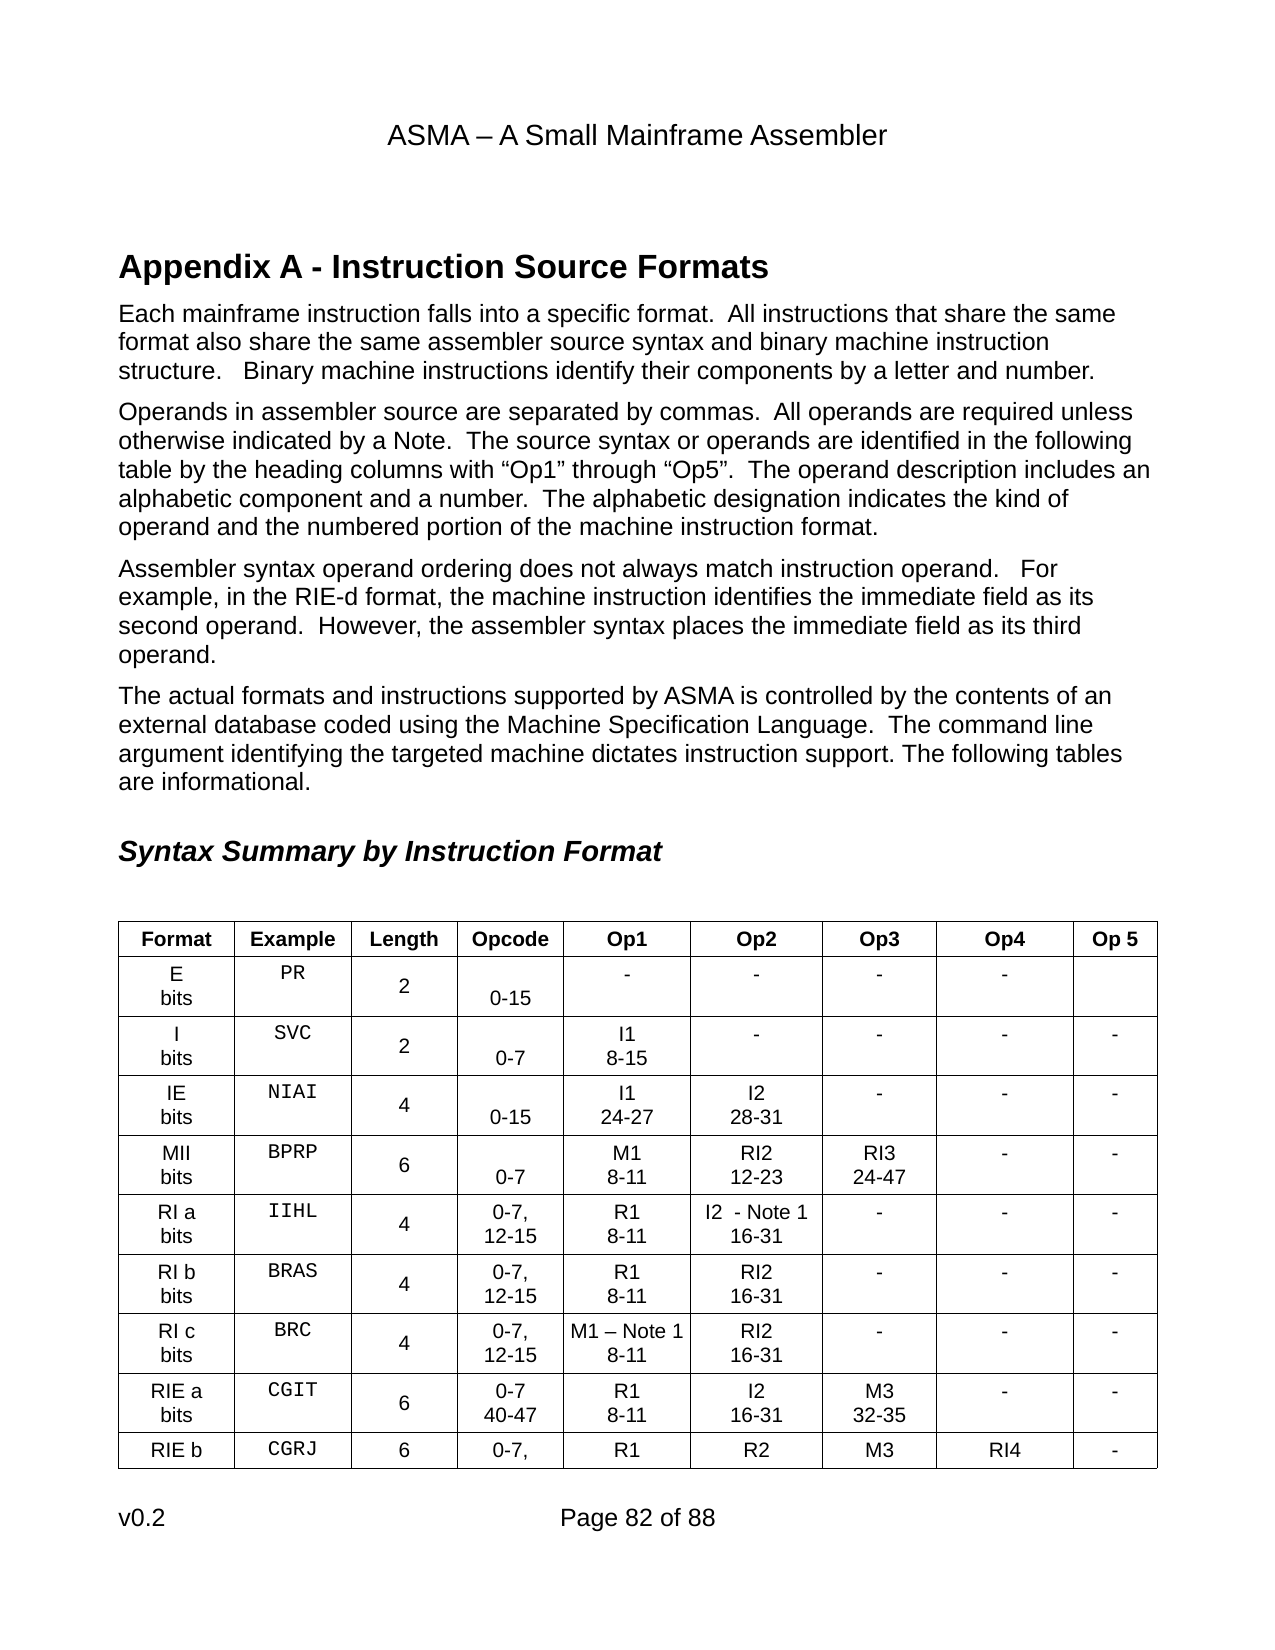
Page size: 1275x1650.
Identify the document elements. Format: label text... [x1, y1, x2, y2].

table_cell RI2 16-31 [691, 1314, 822, 1373]
table_cell RI4 [937, 1433, 1073, 1468]
table_cell 4 [352, 1255, 457, 1313]
table_cell - [937, 1017, 1073, 1075]
table_header Op2 [691, 922, 822, 956]
table_cell - [691, 1017, 822, 1075]
table_cell 4 [352, 1314, 457, 1373]
table_cell [1074, 957, 1157, 1016]
table_cell RI a bits [119, 1195, 234, 1254]
table_cell 0-7, 12-15 [458, 1314, 563, 1373]
table_cell RI b bits [119, 1255, 234, 1313]
table_cell 0-15 [458, 957, 563, 1016]
table_cell - [823, 957, 936, 1016]
table_cell I2 28-31 [691, 1076, 822, 1135]
table_cell RIE a bits [119, 1374, 234, 1432]
table_cell - [937, 1195, 1073, 1254]
table_cell - [564, 957, 690, 1016]
table_cell R1 8-11 [564, 1255, 690, 1313]
table_cell - [823, 1017, 936, 1075]
table_cell 4 [352, 1076, 457, 1135]
table_cell E bits [119, 957, 234, 1016]
table_cell - [937, 1314, 1073, 1373]
table_cell - [937, 1374, 1073, 1432]
table_cell M1 – Note 1 8-11 [564, 1314, 690, 1373]
table_cell 4 [352, 1195, 457, 1254]
table_cell - [937, 957, 1073, 1016]
table_cell CGIT [235, 1374, 351, 1432]
table_cell I bits [119, 1017, 234, 1075]
table_cell 0-7, [458, 1433, 563, 1468]
table_cell - [1074, 1136, 1157, 1194]
table_cell 2 [352, 957, 457, 1016]
table_cell 6 [352, 1374, 457, 1432]
table_cell 2 [352, 1017, 457, 1075]
table_cell PR [235, 957, 351, 1016]
table_cell MII bits [119, 1136, 234, 1194]
table_cell - [823, 1076, 936, 1135]
table_cell - [1074, 1255, 1157, 1313]
table_cell NIAI [235, 1076, 351, 1135]
table_cell - [1074, 1076, 1157, 1135]
table_cell CGRJ [235, 1433, 351, 1468]
table_cell - [937, 1255, 1073, 1313]
table_cell M3 32-35 [823, 1374, 936, 1432]
subtitle Syntax Summary by Instruction Format [118, 833, 1157, 867]
table_cell I1 8-15 [564, 1017, 690, 1075]
table_cell 0-15 [458, 1076, 563, 1135]
table_cell RI c bits [119, 1314, 234, 1373]
table_cell SVC [235, 1017, 351, 1075]
subtitle Appendix A - Instruction Source Formats [118, 247, 1157, 286]
text Operands in assembler source are separated by commas. All operands are required unless otherwise indicated by a Note. The source syntax or operands are identified in the following table by the heading columns with “Op1” through “Op5”. The operand description includes an alphabetic component and a number. The alphabetic designation indicates the kind of operand and the numbered portion of the machine instruction format. [118, 397, 1157, 541]
table_header Op4 [937, 922, 1073, 956]
table_cell - [1074, 1433, 1157, 1468]
table_cell - [823, 1195, 936, 1254]
table_cell I1 24-27 [564, 1076, 690, 1135]
table_header Opcode [458, 922, 563, 956]
table_cell 0-7, 12-15 [458, 1195, 563, 1254]
table_cell RIE b [119, 1433, 234, 1468]
table_cell 0-7 [458, 1136, 563, 1194]
text The actual formats and instructions supported by ASMA is controlled by the contents of an external database coded using the Machine Specification Language. The command line argument identifying the targeted machine dictates instruction support. The following tables are informational. [118, 681, 1157, 796]
text Each mainframe instruction falls into a specific format. All instructions that share the same format also share the same assembler source syntax and binary machine instruction structure. Binary machine instructions identify their components by a letter and number. [118, 298, 1157, 385]
table_cell RI2 12-23 [691, 1136, 822, 1194]
table_cell M3 [823, 1433, 936, 1468]
text Assembler syntax operand ordering does not always match instruction operand. For example, in the RIE-d format, the machine instruction identifies the immediate field as its second operand. However, the assembler syntax places the immediate field as its third operand. [118, 553, 1157, 668]
table_cell - [1074, 1017, 1157, 1075]
table_cell M1 8-11 [564, 1136, 690, 1194]
table_cell - [937, 1136, 1073, 1194]
table_cell - [823, 1255, 936, 1313]
table_header Op 5 [1074, 922, 1157, 956]
table_header Format [119, 922, 234, 956]
table_cell R1 8-11 [564, 1195, 690, 1254]
table_cell RI2 16-31 [691, 1255, 822, 1313]
table_cell - [937, 1076, 1073, 1135]
table_cell 6 [352, 1136, 457, 1194]
table_header Op1 [564, 922, 690, 956]
table_cell RI3 24-47 [823, 1136, 936, 1194]
table_cell BPRP [235, 1136, 351, 1194]
table_cell - [1074, 1314, 1157, 1373]
table_cell R1 [564, 1433, 690, 1468]
table_cell BRAS [235, 1255, 351, 1313]
table_cell R1 8-11 [564, 1374, 690, 1432]
table_cell - [823, 1314, 936, 1373]
table_cell I2 - Note 1 16-31 [691, 1195, 822, 1254]
table_cell - [691, 957, 822, 1016]
table_cell 0-7 40-47 [458, 1374, 563, 1432]
table_cell R2 [691, 1433, 822, 1468]
table_cell IE bits [119, 1076, 234, 1135]
table_cell 0-7, 12-15 [458, 1255, 563, 1313]
table_cell - [1074, 1195, 1157, 1254]
table_cell BRC [235, 1314, 351, 1373]
table_cell 0-7 [458, 1017, 563, 1075]
table_cell 6 [352, 1433, 457, 1468]
table_header Length [352, 922, 457, 956]
table_header Op3 [823, 922, 936, 956]
table_header Example [235, 922, 351, 956]
table_cell I2 16-31 [691, 1374, 822, 1432]
table_cell - [1074, 1374, 1157, 1432]
table_cell IIHL [235, 1195, 351, 1254]
